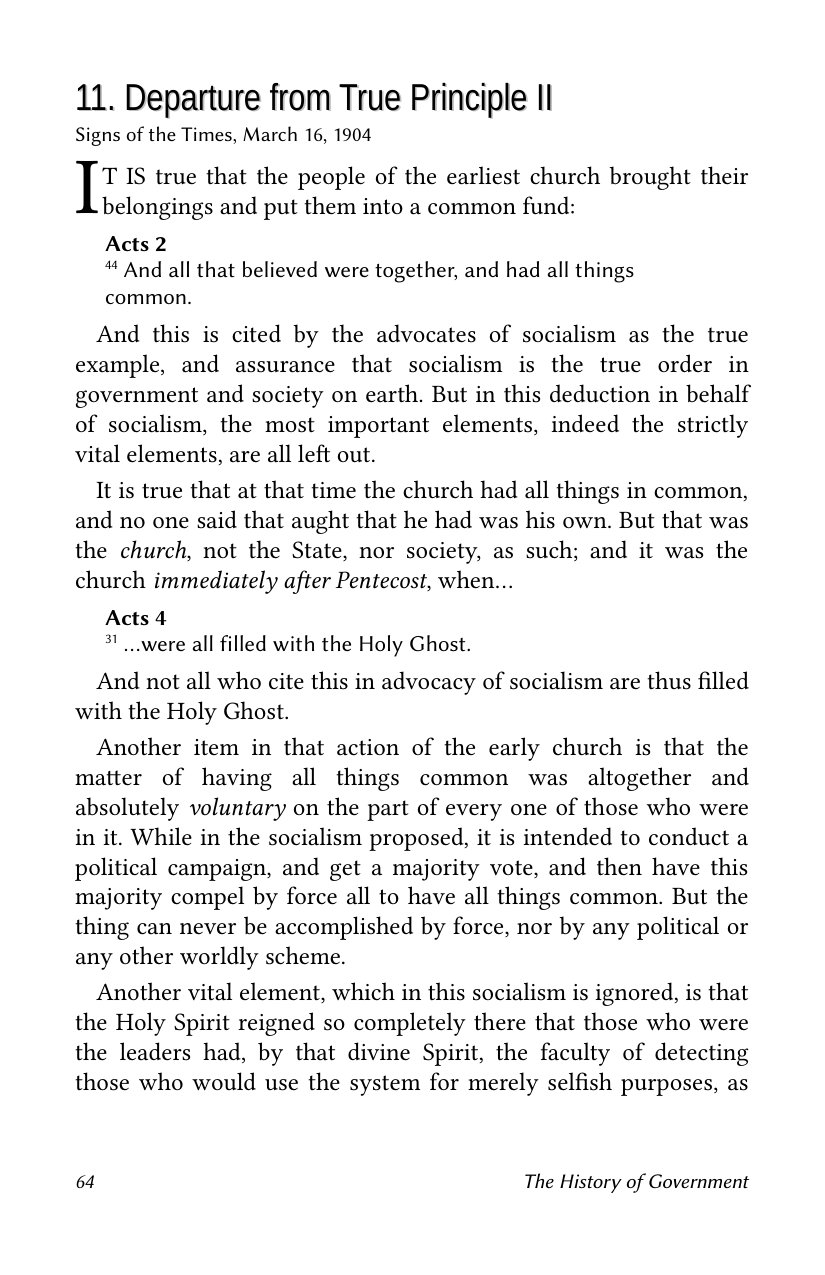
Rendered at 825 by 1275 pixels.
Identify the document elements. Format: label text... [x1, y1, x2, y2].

text Acts 2 [105, 231, 750, 257]
text Signs of the Times, March 16, 1904 [75, 123, 750, 147]
text 44 And all that believed were together, and had all things common. [105, 257, 720, 310]
title Departure from True Principle II [75, 75, 750, 118]
text It is true that at that time the church had all things in common, and no one said that aught that he had was his own. But that was the church, not the State, nor society, as such; and it was the church immediately after Pentecost, when... [75, 476, 750, 594]
text Acts 4 [105, 604, 750, 631]
text Another item in that action of the early church is that the matter of having all things common was altogether and absolutely voluntary on the part of every one of those who were in it. While in the socialism proposed, it is intended to conduct a political campaign, and get a majority vote, and then have this majority compel by force all to have all things common. But the thing can never be accomplished by force, nor by any political or any other worldly scheme. [75, 733, 750, 971]
text IT IS true that the people of the earliest church brought their belongings and put them into a common fund: [75, 162, 750, 220]
text And this is cited by the advocates of socialism as the true example, and assurance that socialism is the true order in government and society on earth. But in this deduction in behalf of socialism, the most important elements, indeed the strictly vital elements, are all left out. [75, 321, 750, 469]
text 31 ...were all filled with the Holy Ghost. [105, 631, 720, 657]
text And not all who cite this in advocacy of socialism are thus filled with the Holy Ghost. [75, 667, 750, 726]
text Another vital element, which in this socialism is ignored, is that the Holy Spirit reigned so completely there that those who were the leaders had, by that divine Spirit, the faculty of detecting those who would use the system for merely selfish purposes, as [75, 978, 750, 1096]
